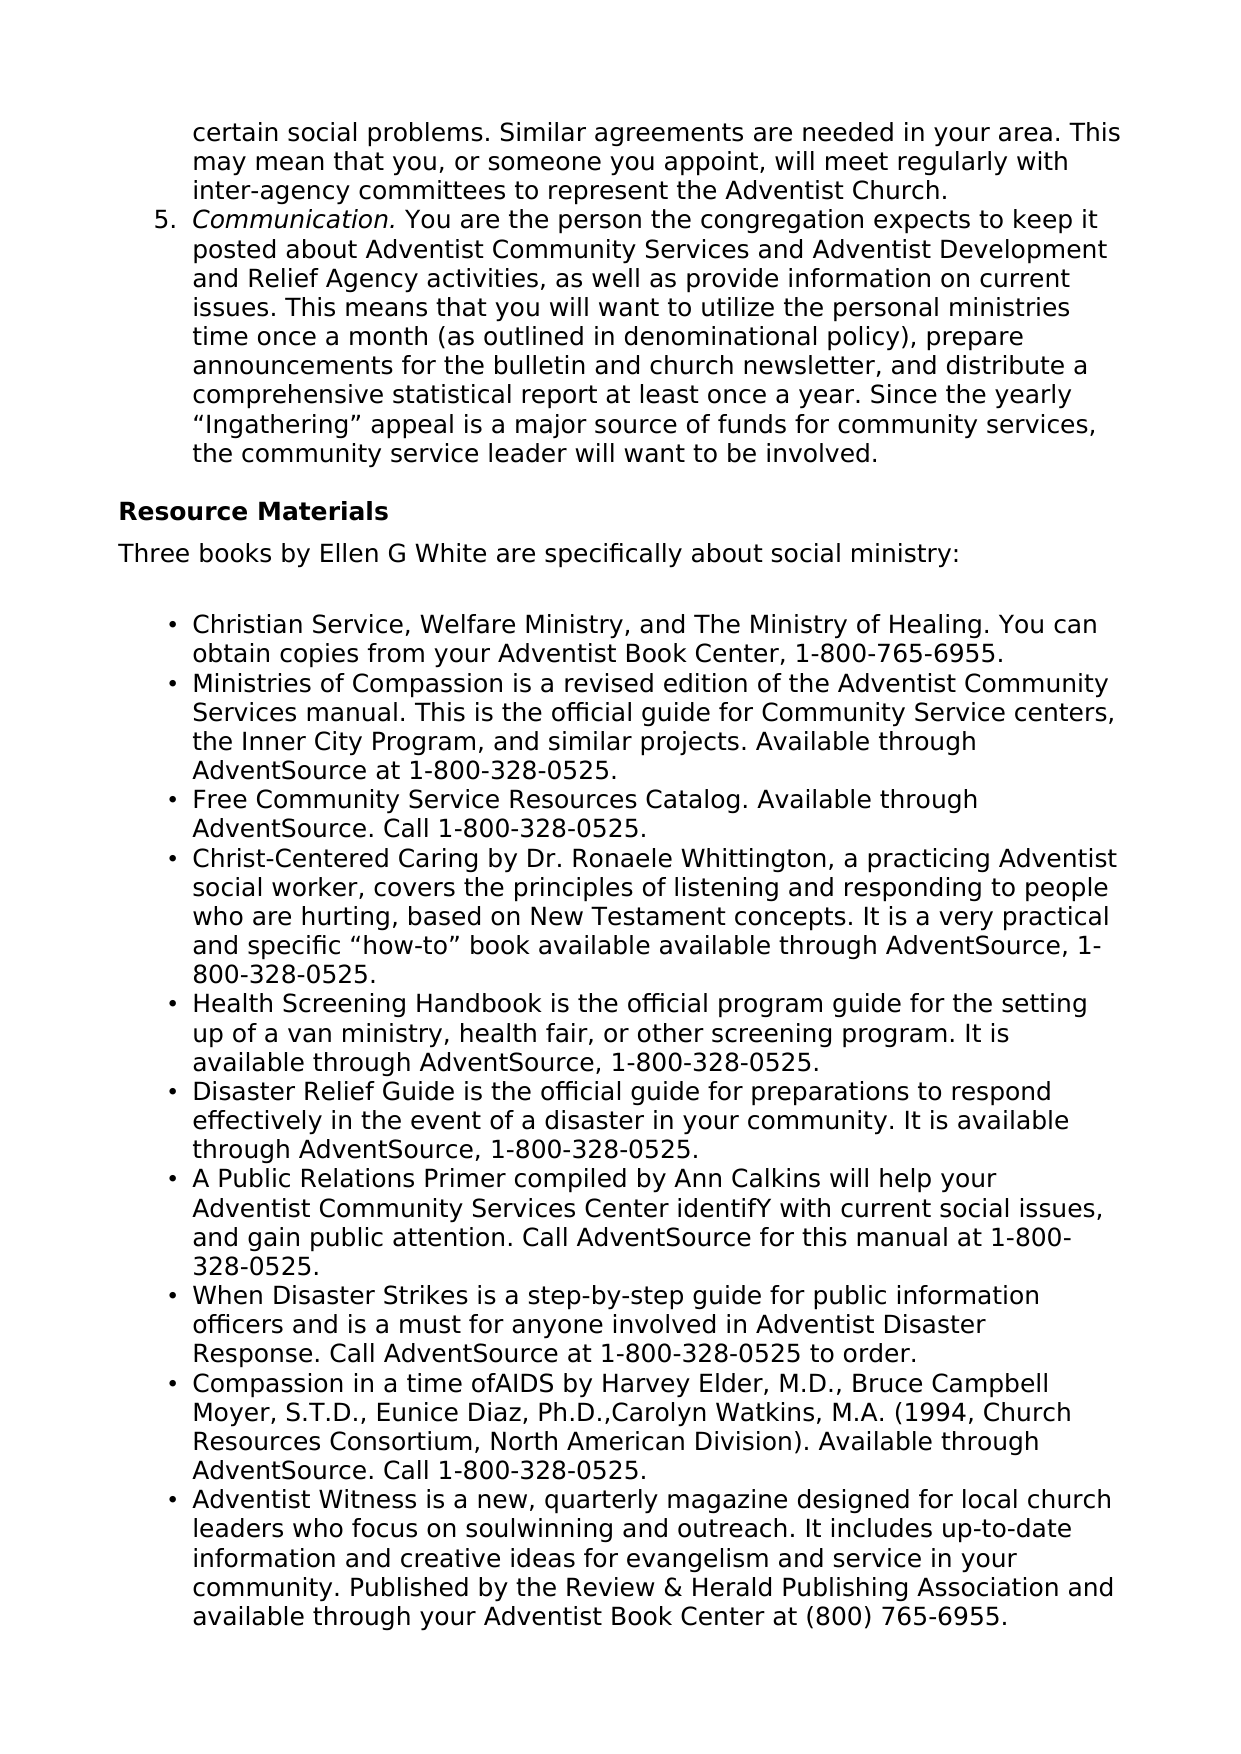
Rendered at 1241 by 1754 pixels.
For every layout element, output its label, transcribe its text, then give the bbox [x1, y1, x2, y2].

list Christian Service, Welfare Ministry, and The Ministry of Healing. You can obtain copies from your Adventist Book Center, 1-800-765-6955. [177, 610, 1122, 669]
list Ministries of Compassion is a revised edition of the Adventist Community Services manual. This is the official guide for Community Service centers, the Inner City Program, and similar projects. Available through AdventSource at 1-800-328-0525. [177, 669, 1122, 785]
list Health Screening Handbook is the official program guide for the setting up of a van ministry, health fair, or other screening program. It is available through AdventSource, 1-800-328-0525. [177, 989, 1122, 1077]
list certain social problems. Similar agreements are needed in your area. This may mean that you, or someone you appoint, will meet regularly with inter-agency committees to represent the Adventist Church. [177, 118, 1122, 206]
list When Disaster Strikes is a step-by-step guide for public information officers and is a must for anyone involved in Adventist Disaster Response. Call AdventSource at 1-800-328-0525 to order. [177, 1281, 1122, 1369]
list Disaster Relief Guide is the official guide for preparations to respond effectively in the event of a disaster in your community. It is available through AdventSource, 1-800-328-0525. [177, 1077, 1122, 1164]
list Compassion in a time ofAIDS by Harvey Elder, M.D., Bruce Campbell Moyer, S.T.D., Eunice Diaz, Ph.D.,Carolyn Watkins, M.A. (1994, Church Resources Consortium, North American Division). Available through AdventSource. Call 1-800-328-0525. [177, 1369, 1122, 1485]
list A Public Relations Primer compiled by Ann Calkins will help your Adventist Community Services Center identifY with current social issues, and gain public attention. Call AdventSource for this manual at 1-800-328-0525. [177, 1164, 1122, 1281]
text Three books by Ellen G White are specifically about social ministry: [118, 539, 1122, 568]
list Free Community Service Resources Catalog. Available through AdventSource. Call 1-800-328-0525. [177, 785, 1122, 844]
list Adventist Witness is a new, quarterly magazine designed for local church leaders who focus on soulwinning and outreach. It includes up-to-date information and creative ideas for evangelism and service in your community. Published by the Review & Herald Publishing Association and available through your Adventist Book Center at (800) 765-6955. [177, 1485, 1122, 1631]
text Resource Materials [118, 498, 1122, 527]
list Communication. You are the person the congregation expects to keep it posted about Adventist Community Services and Adventist Development and Relief Agency activities, as well as provide information on current issues. This means that you will want to utilize the personal ministries time once a month (as outlined in denominational policy), prepare announcements for the bulletin and church newsletter, and distribute a comprehensive statistical report at least once a year. Since the yearly “Ingathering” appeal is a major source of funds for community services, the community service leader will want to be involved. [177, 206, 1122, 468]
list Christ-Centered Caring by Dr. Ronaele Whittington, a practicing Adventist social worker, covers the principles of listening and responding to people who are hurting, based on New Testament concepts. It is a very practical and specific “how-to” book available available through AdventSource, 1-800-328-0525. [177, 844, 1122, 989]
